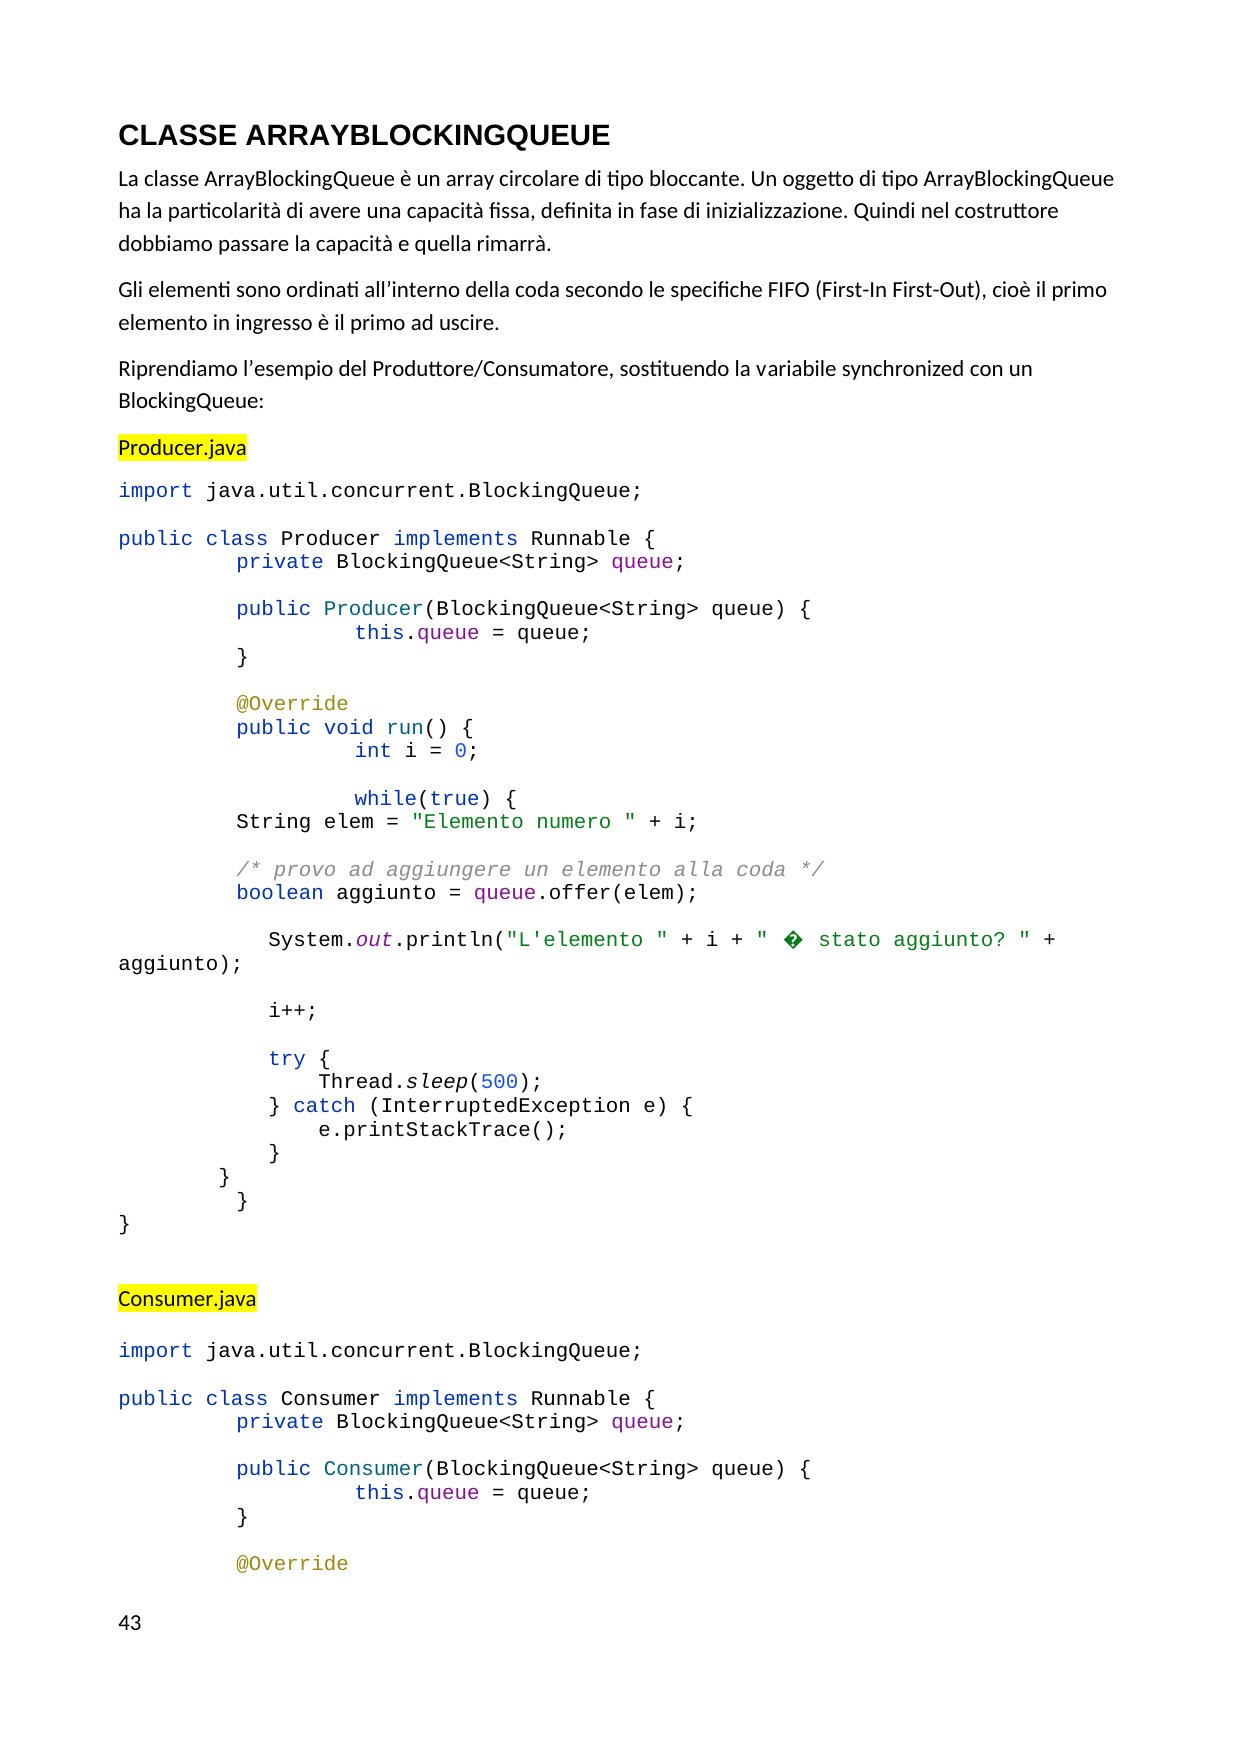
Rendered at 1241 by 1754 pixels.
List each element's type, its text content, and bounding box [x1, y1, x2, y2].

text Riprendiamo l’esempio del Produttore/Consumatore, sostituendo la variabile synchronized con un BlockingQueue: [118, 354, 1122, 415]
subtitle CLASSE ARRAYBLOCKINGQUEUE [118, 118, 1122, 152]
text La classe ArrayBlockingQueue è un array circolare di tipo bloccante. Un oggetto di tipo ArrayBlockingQueue ha la particolarità di avere una capacità fissa, definita in fase di inizializzazione. Quindi nel costruttore dobbiamo passare la capacità e quella rimarrà. [118, 164, 1122, 257]
text import java.util.concurrent.BlockingQueue; public class Consumer implements Runnable { private BlockingQueue<String> queue; public Consumer(BlockingQueue<String> queue) { this.queue = queue; } @Override [118, 1340, 1122, 1577]
text import java.util.concurrent.BlockingQueue; public class Producer implements Runnable { private BlockingQueue<String> queue; public Producer(BlockingQueue<String> queue) { this.queue = queue; } @Override public void run() { int i = 0; while(true) { String elem = "Elemento numero " + i; /* provo ad aggiungere un elemento alla coda */ boolean aggiunto = queue.offer(elem); System.out.println("L'elemento " + i + " � stato aggiunto? " + aggiunto); i++; try { Thread.sleep(500); } catch (InterruptedException e) { e.printStackTrace(); } } } } [118, 480, 1122, 1237]
text Gli elementi sono ordinati all’interno della coda secondo le specifiche FIFO (First-In First-Out), cioè il primo elemento in ingresso è il primo ad uscire. [118, 276, 1122, 336]
text Producer.java [118, 433, 1122, 461]
text Consumer.java [118, 1284, 1122, 1312]
